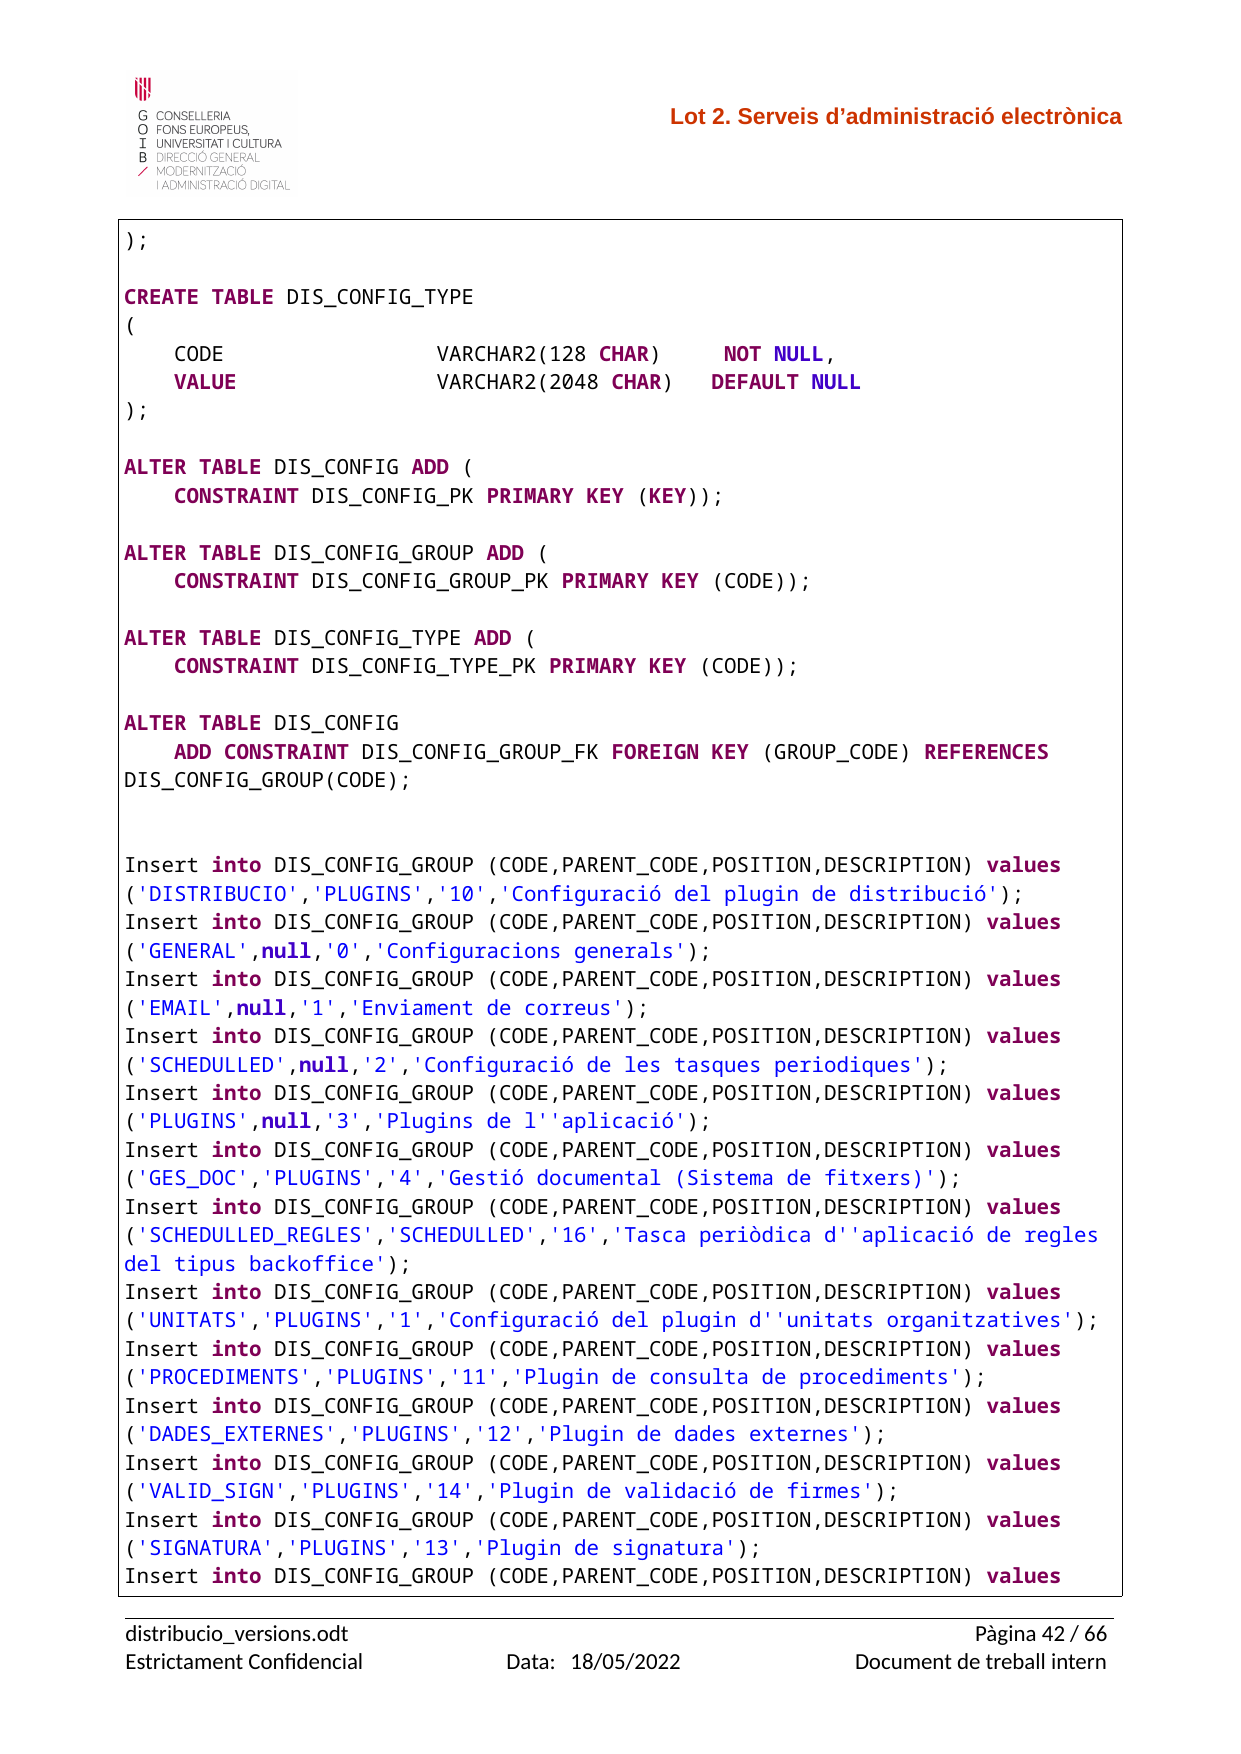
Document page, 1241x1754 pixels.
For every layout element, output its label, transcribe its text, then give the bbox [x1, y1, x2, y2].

table_header ); CREATE TABLE DIS_CONFIG_TYPE ( CODE VARCHAR2(128 CHAR) NOT NULL, VALUE VARCHAR2(2048 CHAR) DEFAULT NULL ); ALTER TABLE DIS_CONFIG ADD ( CONSTRAINT DIS_CONFIG_PK PRIMARY KEY (KEY)); ALTER TABLE DIS_CONFIG_GROUP ADD ( CONSTRAINT DIS_CONFIG_GROUP_PK PRIMARY KEY (CODE)); ALTER TABLE DIS_CONFIG_TYPE ADD ( CONSTRAINT DIS_CONFIG_TYPE_PK PRIMARY KEY (CODE)); ALTER TABLE DIS_CONFIG ADD CONSTRAINT DIS_CONFIG_GROUP_FK FOREIGN KEY (GROUP_CODE) REFERENCES DIS_CONFIG_GROUP(CODE); Insert into DIS_CONFIG_GROUP (CODE,PARENT_CODE,POSITION,DESCRIPTION) values ('DISTRIBUCIO','PLUGINS','10','Configuració del plugin de distribució'); Insert into DIS_CONFIG_GROUP (CODE,PARENT_CODE,POSITION,DESCRIPTION) values ('GENERAL',null,'0','Configuracions generals'); Insert into DIS_CONFIG_GROUP (CODE,PARENT_CODE,POSITION,DESCRIPTION) values ('EMAIL',null,'1','Enviament de correus'); Insert into DIS_CONFIG_GROUP (CODE,PARENT_CODE,POSITION,DESCRIPTION) values ('SCHEDULLED',null,'2','Configuració de les tasques periodiques'); Insert into DIS_CONFIG_GROUP (CODE,PARENT_CODE,POSITION,DESCRIPTION) values ('PLUGINS',null,'3','Plugins de l''aplicació'); Insert into DIS_CONFIG_GROUP (CODE,PARENT_CODE,POSITION,DESCRIPTION) values ('GES_DOC','PLUGINS','4','Gestió documental (Sistema de fitxers)'); Insert into DIS_CONFIG_GROUP (CODE,PARENT_CODE,POSITION,DESCRIPTION) values ('SCHEDULLED_REGLES','SCHEDULLED','16','Tasca periòdica d''aplicació de regles del tipus backoffice'); Insert into DIS_CONFIG_GROUP (CODE,PARENT_CODE,POSITION,DESCRIPTION) values ('UNITATS','PLUGINS','1','Configuració del plugin d''unitats organitzatives'); Insert into DIS_CONFIG_GROUP (CODE,PARENT_CODE,POSITION,DESCRIPTION) values ('PROCEDIMENTS','PLUGINS','11','Plugin de consulta de procediments'); Insert into DIS_CONFIG_GROUP (CODE,PARENT_CODE,POSITION,DESCRIPTION) values ('DADES_EXTERNES','PLUGINS','12','Plugin de dades externes'); Insert into DIS_CONFIG_GROUP (CODE,PARENT_CODE,POSITION,DESCRIPTION) values ('VALID_SIGN','PLUGINS','14','Plugin de validació de firmes'); Insert into DIS_CONFIG_GROUP (CODE,PARENT_CODE,POSITION,DESCRIPTION) values ('SIGNATURA','PLUGINS','13','Plugin de signatura'); Insert into DIS_CONFIG_GROUP (CODE,PARENT_CODE,POSITION,DESCRIPTION) values [119, 220, 1122, 1596]
picture [126, 70, 299, 197]
